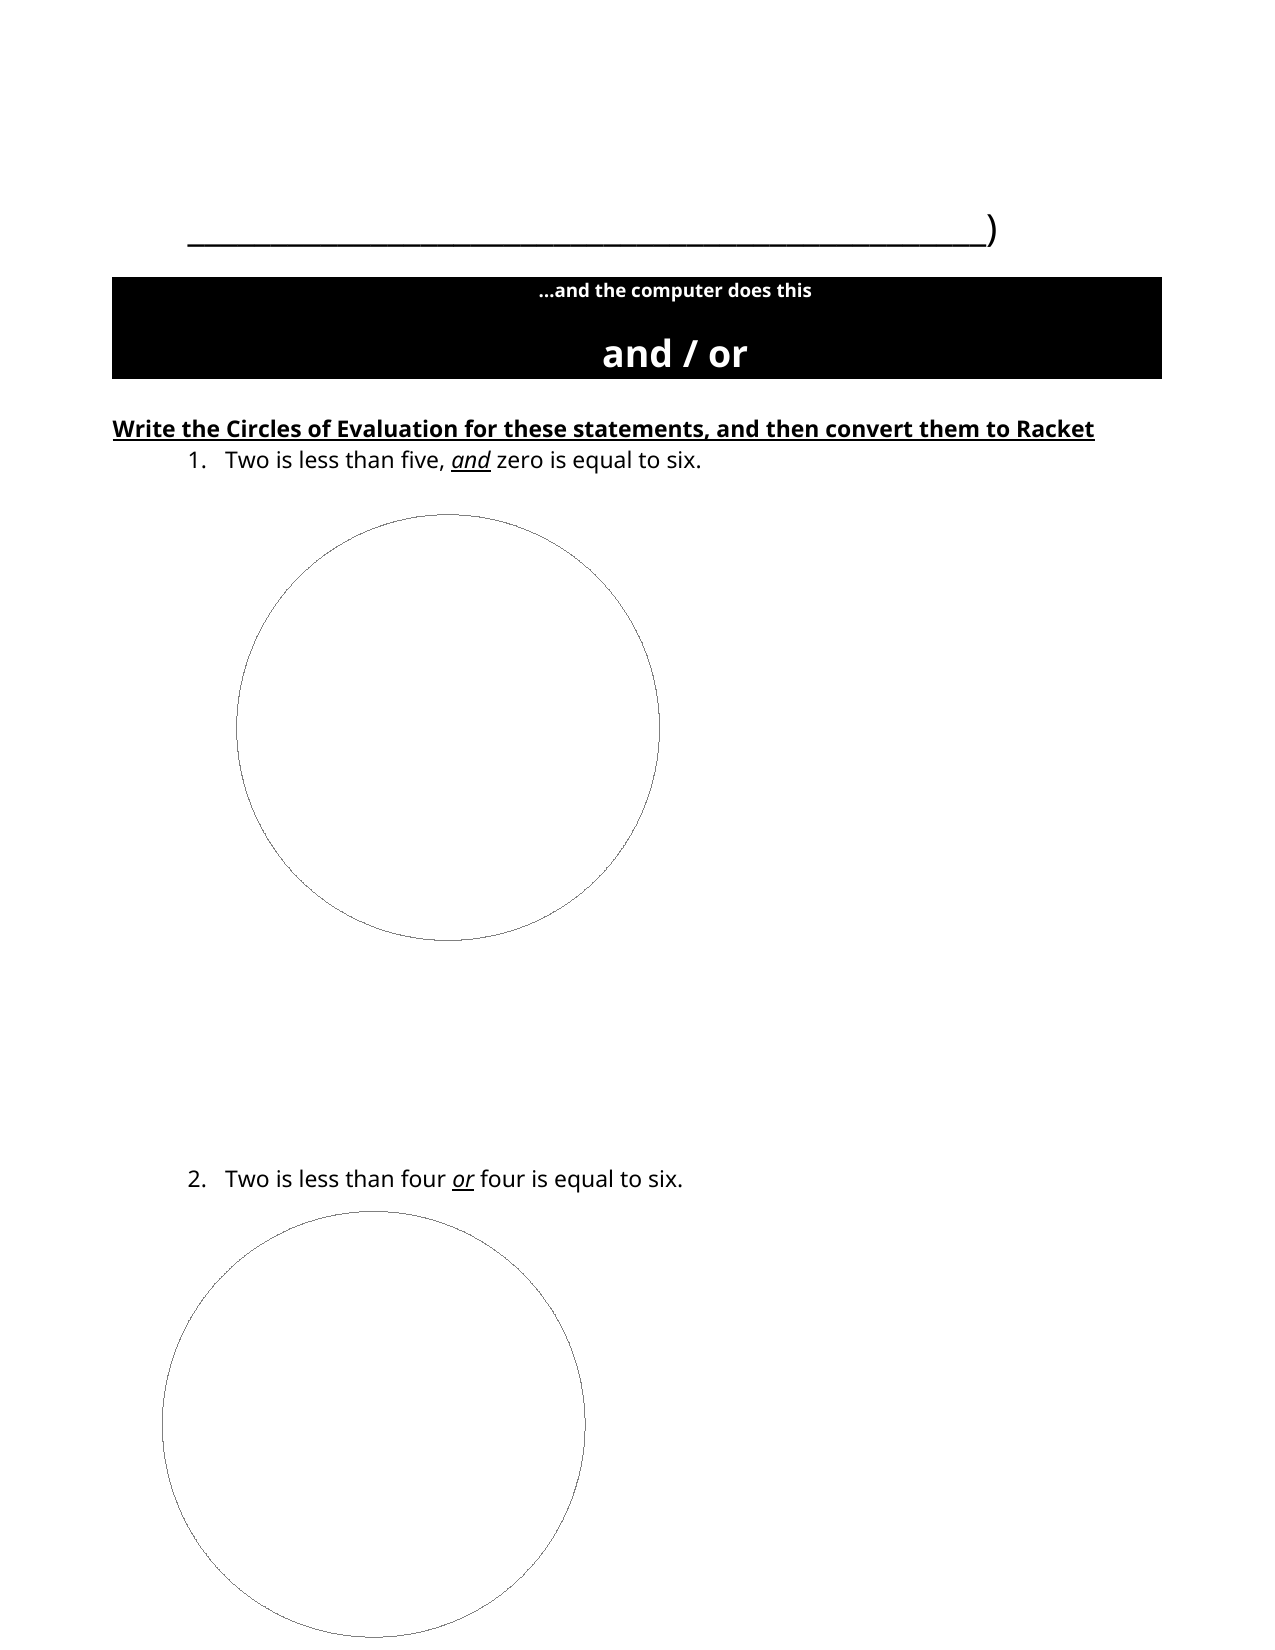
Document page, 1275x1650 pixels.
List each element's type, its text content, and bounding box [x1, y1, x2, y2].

list Two is less than five, and zero is equal to six. [187, 444, 1162, 475]
list Two is less than four or four is equal to six. [187, 1163, 1162, 1194]
text ________________________________________________) [112, 201, 1162, 252]
text Write the Circles of Evaluation for these statements, and then convert them to Racket [112, 413, 1162, 444]
subtitle and / or [112, 328, 1162, 379]
subtitle …and the computer does this [112, 277, 1162, 303]
